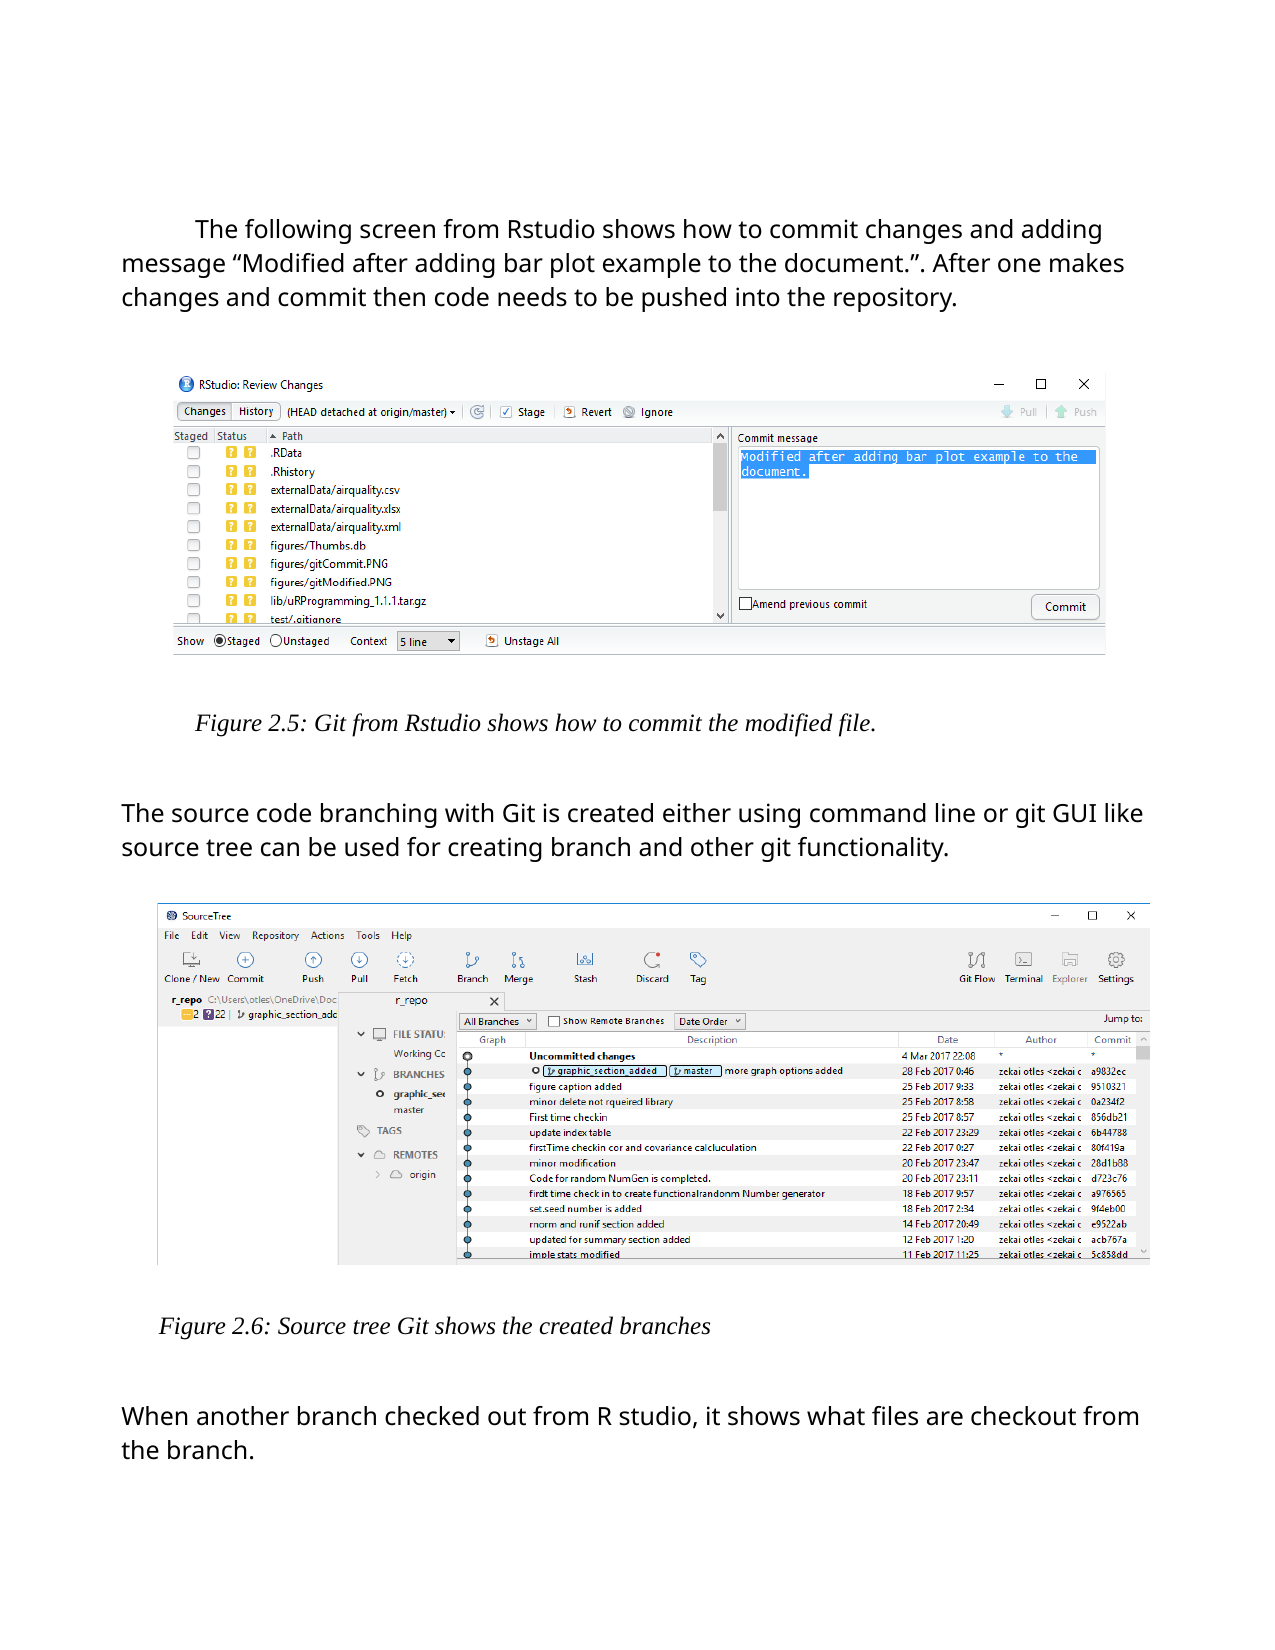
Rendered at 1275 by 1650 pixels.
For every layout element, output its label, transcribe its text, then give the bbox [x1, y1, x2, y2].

picture [173, 372, 1106, 656]
text The following screen from Rstudio shows how to commit changes and adding message “Modified after adding bar plot example to the document.”. After one makes changes and commit then code needs to be pushed into the repository. [121, 211, 1158, 313]
text The source code branching with Git is created either using command line or git GUI like source tree can be used for creating branch and other git functionality. [121, 796, 1158, 864]
text Figure 2.5: Git from Rstudio shows how to commit the modified file. [121, 708, 1158, 736]
text When another branch checked out from R studio, it shows what files are checkout from the branch. [121, 1399, 1158, 1467]
text Figure 2.6: Source tree Git shows the created branches [121, 1311, 1158, 1340]
picture [157, 903, 1150, 1265]
